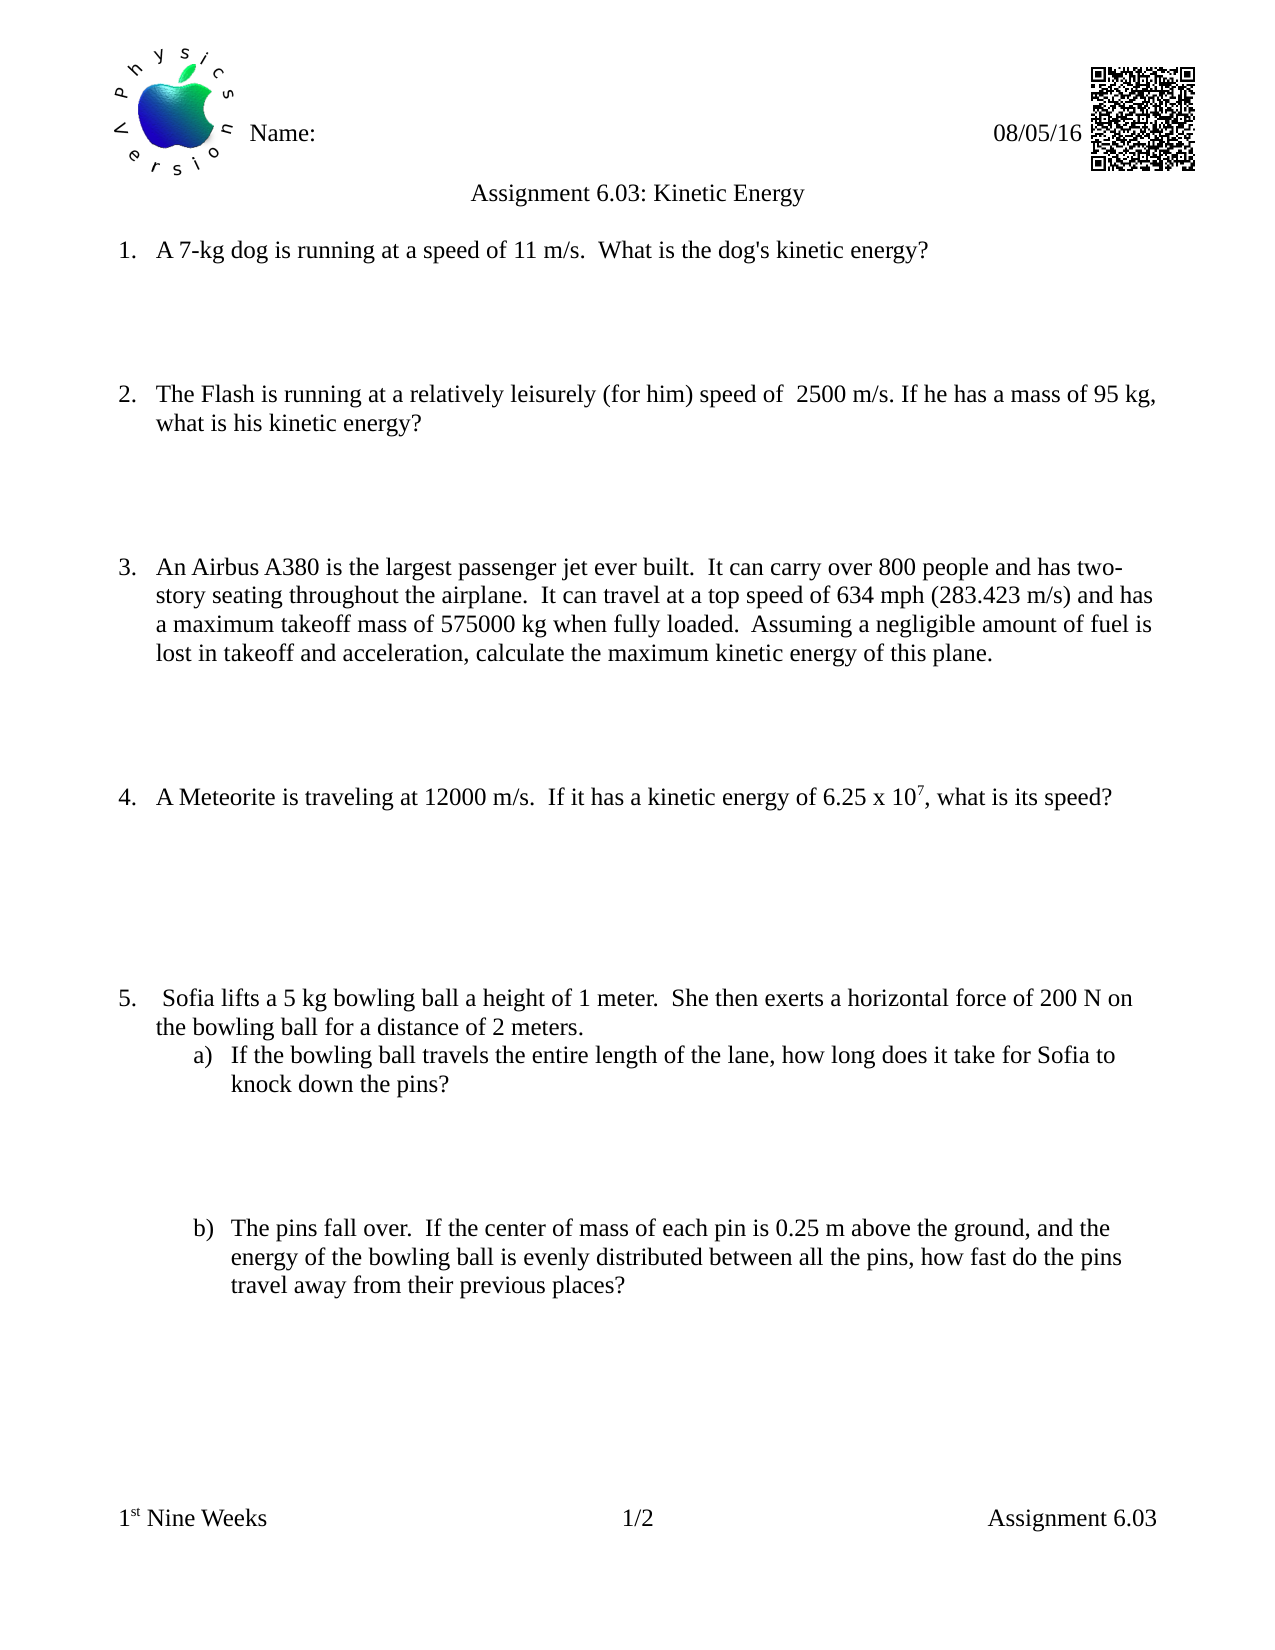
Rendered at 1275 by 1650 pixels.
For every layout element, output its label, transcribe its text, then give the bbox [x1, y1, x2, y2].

list The pins fall over. If the center of mass of each pin is 0.25 m above the ground, and the energy of the bowling ball is evenly distributed between all the pins, how fast do the pins travel away from their previous places? [193, 1213, 1157, 1299]
picture [1082, 58, 1203, 179]
list The Flash is running at a relatively leisurely (for him) speed of 2500 m/s. If he has a mass of 95 kg, what is his kinetic energy? [118, 379, 1157, 437]
list An Airbus A380 is the largest passenger jet ever built. It can carry over 800 people and has two-story seating throughout the airplane. It can travel at a top speed of 634 mph (283.423 m/s) and has a maximum takeoff mass of 575000 kg when fully loaded. Assuming a negligible amount of fuel is lost in takeoff and acceleration, calculate the maximum kinetic energy of this plane. [118, 552, 1157, 667]
text Assignment 6.03: Kinetic Energy [118, 176, 1157, 207]
list A Meteorite is traveling at 12000 m/s. If it has a kinetic energy of 6.25 x 107, what is its speed? [118, 782, 1157, 811]
list If the bowling ball travels the entire length of the lane, how long does it take for Sofia to knock down the pins? [193, 1041, 1157, 1098]
picture [113, 48, 234, 176]
list Sofia lifts a 5 kg bowling ball a height of 1 meter. She then exerts a horizontal force of 200 N on the bowling ball for a distance of 2 meters. [118, 983, 1157, 1041]
list A 7-kg dog is running at a speed of 11 m/s. What is the dog's kinetic energy? [118, 236, 1157, 264]
